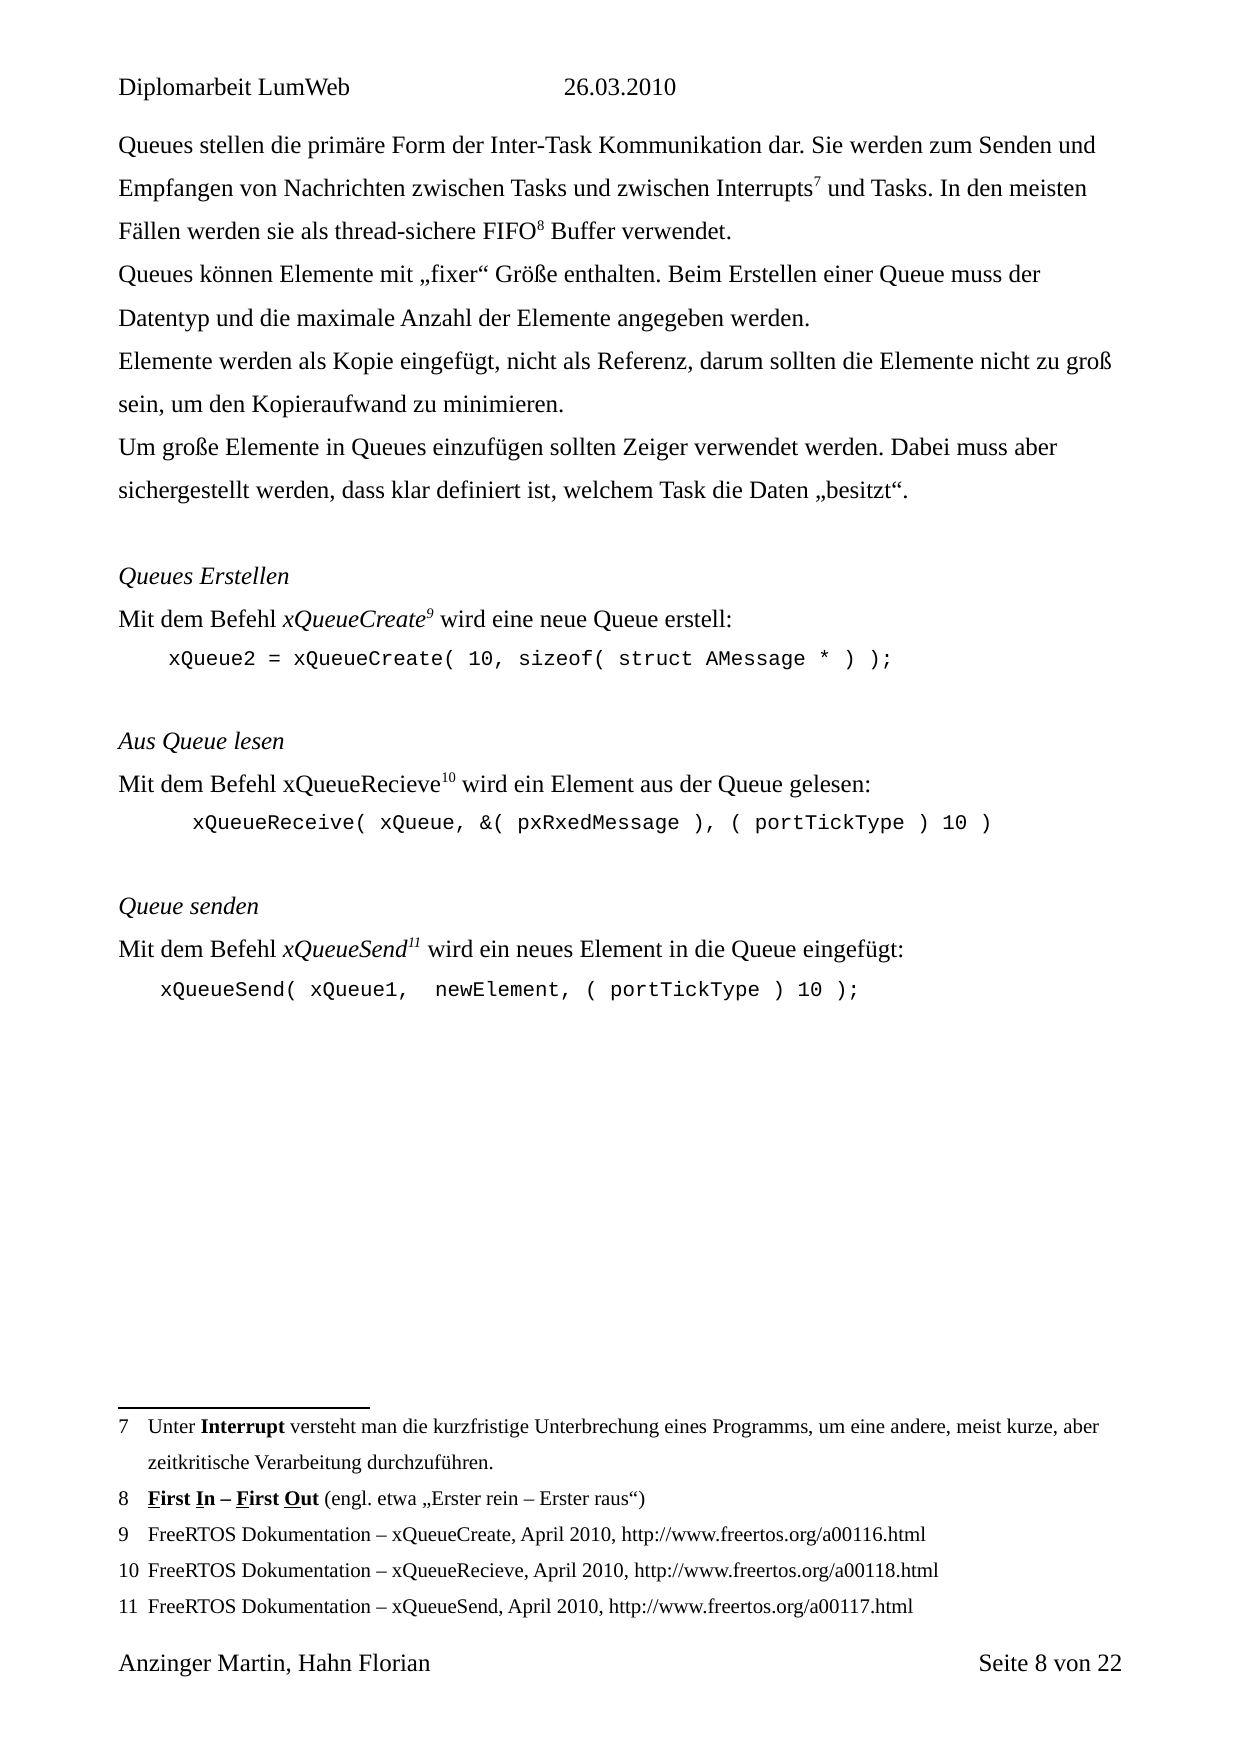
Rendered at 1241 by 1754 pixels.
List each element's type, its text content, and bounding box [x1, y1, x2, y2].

text Mit dem Befehl xQueueCreate wird eine neue Queue erstell: [118, 604, 1122, 633]
text FreeRTOS Dokumentation – xQueueCreate, April 2010, http://www.freertos.org/a00116.html [118, 1522, 1122, 1546]
text xQueueReceive( xQueue, &( pxRxedMessage ), ( portTickType ) 10 ) [118, 812, 1122, 836]
text xQueueSend( xQueue1, newElement, ( portTickType ) 10 ); [118, 977, 1122, 1003]
text xQueue2 = xQueueCreate( 10, sizeof( struct AMessage * ) ); [118, 648, 1122, 671]
text First In – First Out (engl. etwa „Erster rein – Erster raus“) [118, 1486, 1122, 1510]
text FreeRTOS Dokumentation – xQueueSend, April 2010, http://www.freertos.org/a00117.html [118, 1594, 1122, 1618]
text Mit dem Befehl xQueueRecieve wird ein Element aus der Queue gelesen: [118, 769, 1122, 798]
text Queues Erstellen [118, 561, 1122, 590]
text Unter Interrupt versteht man die kurzfristige Unterbrechung eines Programms, um eine andere, meist kurze, aber zeitkritische Verarbeitung durchzuführen. [118, 1414, 1122, 1474]
text Um große Elemente in Queues einzufügen sollten Zeiger verwendet werden. Dabei muss aber sichergestellt werden, dass klar definiert ist, welchem Task die Daten „besitzt“. [118, 432, 1122, 504]
text Mit dem Befehl xQueueSend wird ein neues Element in die Queue eingefügt: [118, 934, 1122, 963]
text Aus Queue lesen [118, 726, 1122, 755]
text Queues können Elemente mit „fixer“ Größe enthalten. Beim Erstellen einer Queue muss der Datentyp und die maximale Anzahl der Elemente angegeben werden. [118, 259, 1122, 331]
text FreeRTOS Dokumentation – xQueueRecieve, April 2010, http://www.freertos.org/a00118.html [118, 1558, 1122, 1582]
text Elemente werden als Kopie eingefügt, nicht als Referenz, darum sollten die Elemente nicht zu groß sein, um den Kopieraufwand zu minimieren. [118, 346, 1122, 418]
text Queue senden [118, 891, 1122, 920]
text Queues stellen die primäre Form der Inter-Task Kommunikation dar. Sie werden zum Senden und Empfangen von Nachrichten zwischen Tasks und zwischen Interrupts und Tasks. In den meisten Fällen werden sie als thread-sichere FIFO Buffer verwendet. [118, 130, 1122, 245]
